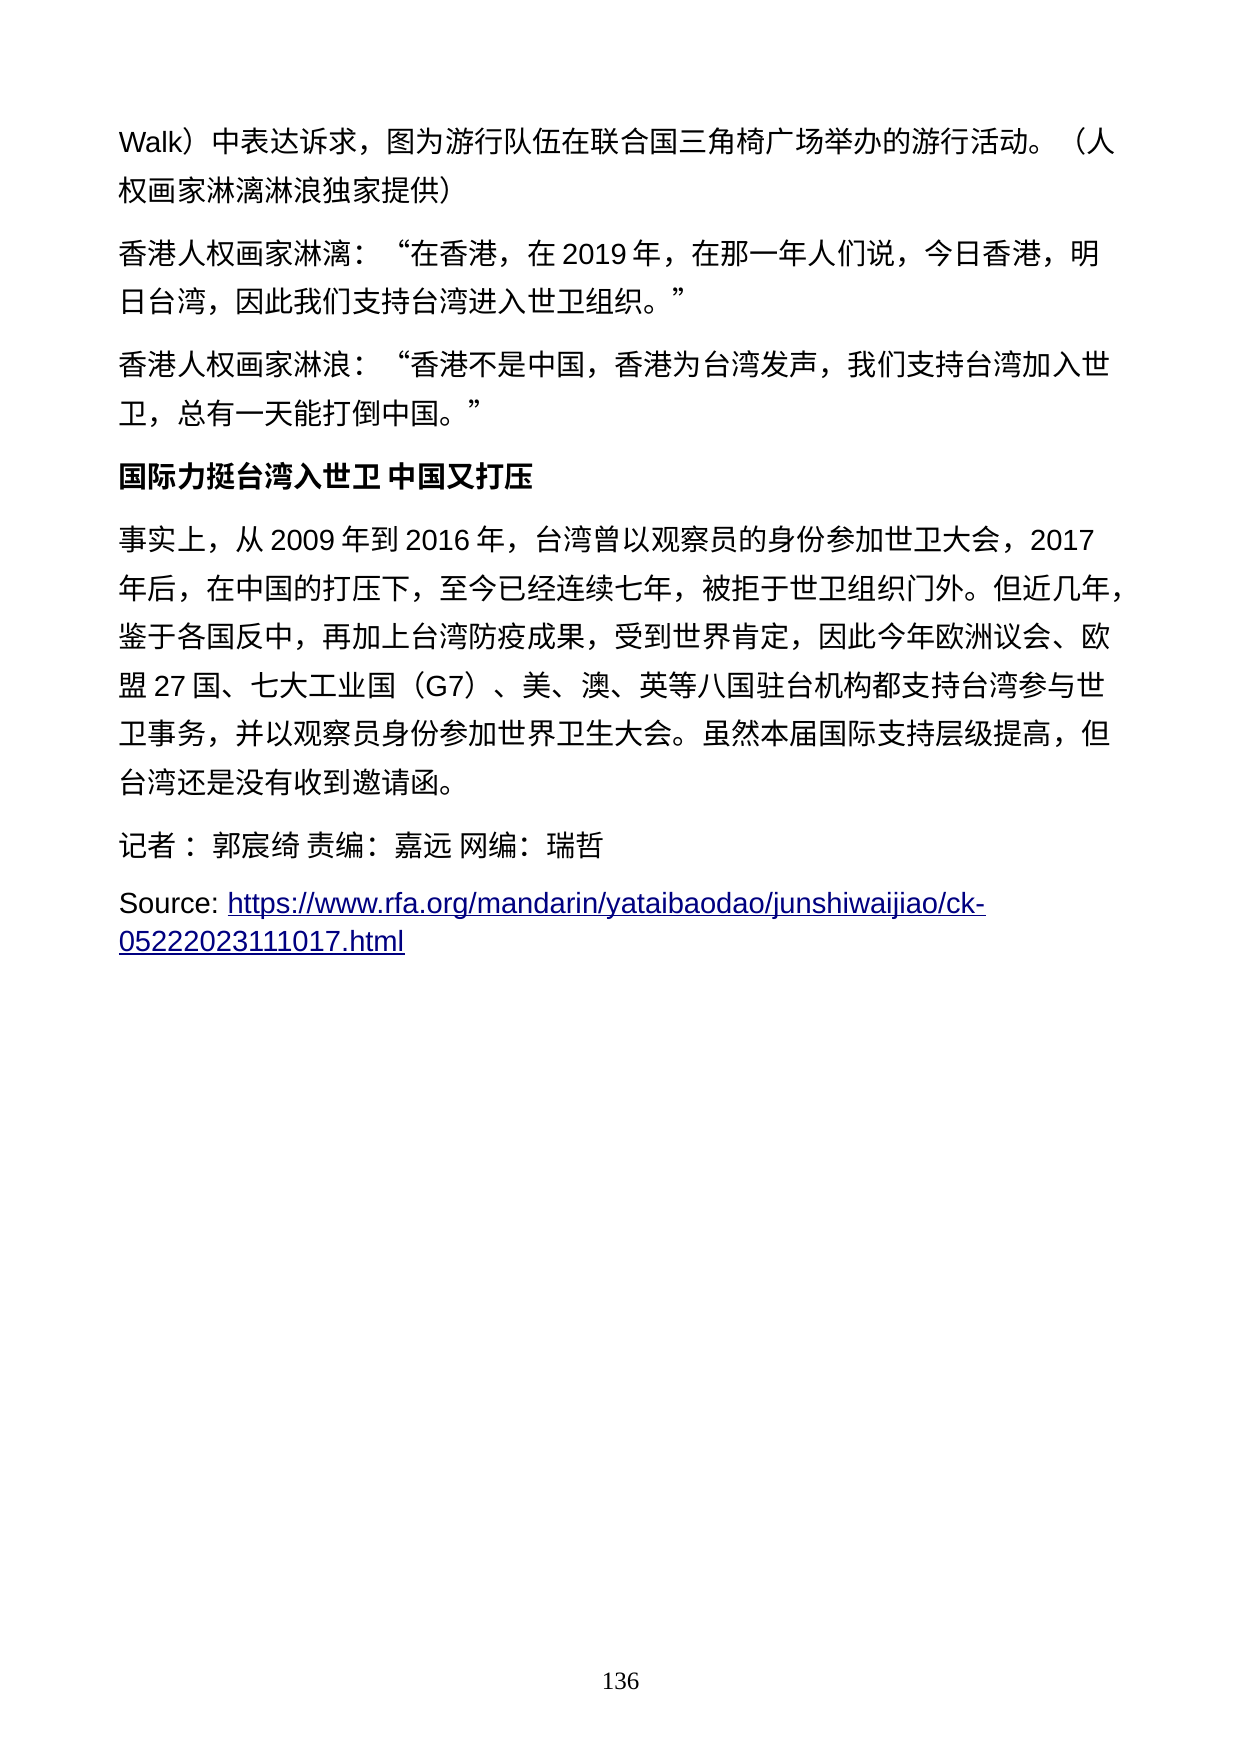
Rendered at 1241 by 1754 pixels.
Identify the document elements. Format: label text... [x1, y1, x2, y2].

text 香港人权画家淋浪：“香港不是中国，香港为台湾发声，我们支持台湾加入世卫，总有一天能打倒中国。” [118, 342, 1122, 433]
text 香港人权画家淋漓：“在香港，在2019年，在那一年人们说，今日香港，明日台湾，因此我们支持台湾进入世卫组织。” [118, 230, 1122, 321]
text 事实上，从2009年到2016年，台湾曾以观察员的身份参加世卫大会，2017年后，在中国的打压下，至今已经连续七年，被拒于世卫组织门外。但近几年，鉴于各国反中，再加上台湾防疫成果，受到世界肯定，因此今年欧洲议会、欧盟27国、七大工业国（G7）、美、澳、英等八国驻台机构都支持台湾参与世卫事务，并以观察员身份参加世界卫生大会。虽然本届国际支持层级提高，但台湾还是没有收到邀请函。 [118, 517, 1122, 802]
text Source: https://www.rfa.org/mandarin/yataibaodao/junshiwaijiao/ck-05222023111017.html [118, 886, 1122, 958]
text 国际力挺台湾入世卫 中国又打压 [118, 453, 1122, 496]
text Walk）中表达诉求，图为游行队伍在联合国三角椅广场举办的游行活动。（人权画家淋漓淋浪独家提供） [118, 118, 1122, 209]
text 记者 ：郭宸绮 责编：嘉远 网编：瑞哲 [118, 822, 1122, 865]
